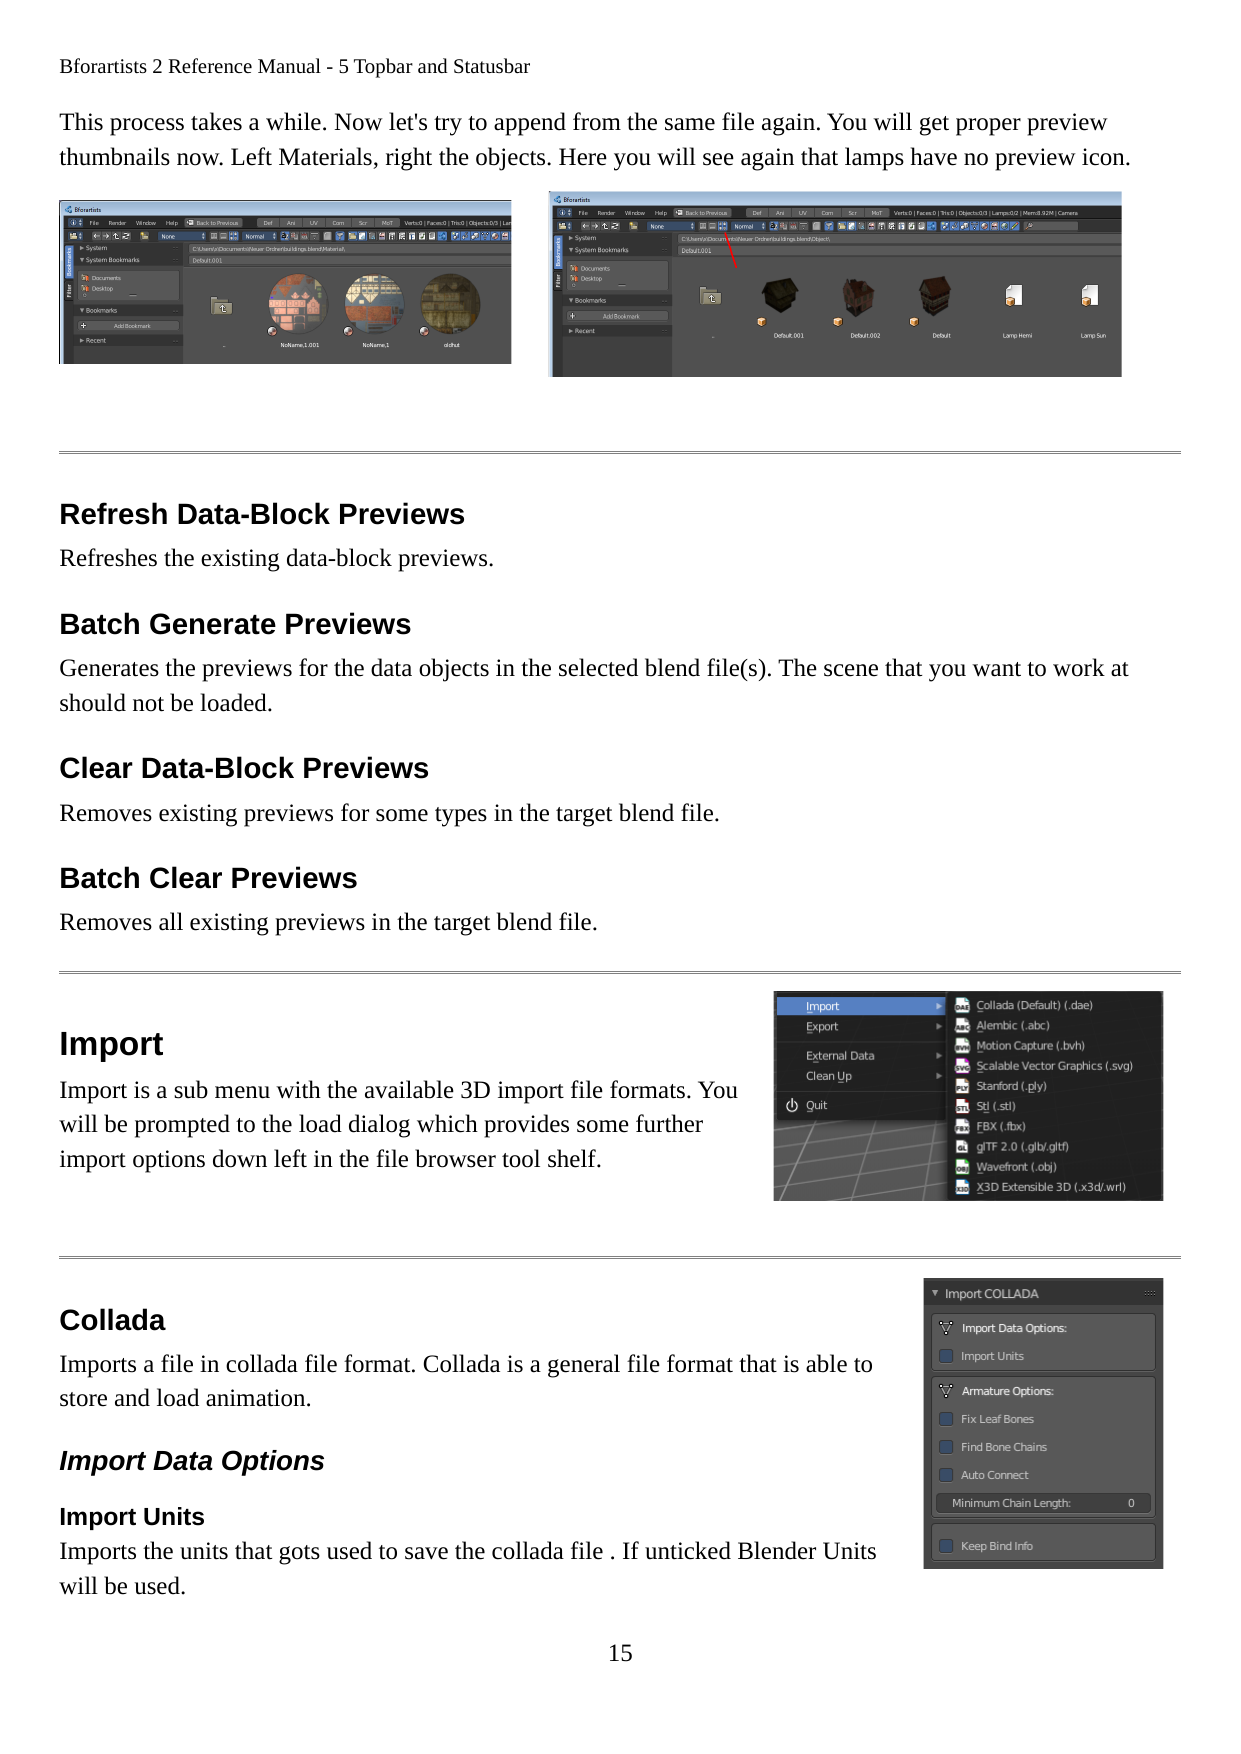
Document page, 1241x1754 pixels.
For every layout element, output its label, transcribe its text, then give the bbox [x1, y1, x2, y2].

picture [773, 991, 1164, 1201]
picture [59, 200, 512, 364]
subtitle [1164, 1302, 1181, 1336]
subtitle Clear Data-Block Previews [59, 751, 1181, 785]
subtitle Batch Clear Previews [59, 861, 1181, 895]
text Removes all existing previews in the target blend file. [59, 907, 1181, 936]
subtitle Refresh Data-Block Previews [59, 497, 1181, 531]
text Imports a file in collada file format. Collada is a general file format that is able to store and load animation. [59, 1349, 923, 1412]
subtitle Import Data Options [59, 1445, 923, 1477]
picture [548, 191, 1122, 377]
text Imports the units that gots used to save the collada file . If unticked Blender Units will be used. [59, 1536, 1181, 1600]
text Removes existing previews for some types in the target blend file. [59, 798, 1181, 826]
text Import is a sub menu with the available 3D import file formats. You will be prompted to the load dialog which provides some further import options down left in the file browser tool shelf. [59, 1075, 773, 1172]
subtitle Collada [59, 1302, 923, 1336]
subtitle Batch Generate Previews [59, 607, 1181, 641]
subtitle Import [59, 1023, 773, 1062]
text Generates the previews for the data objects in the selected blend file(s). The scene that you want to work at should not be loaded. [59, 653, 1181, 716]
text This process takes a while. Now let's try to append from the same file again. You will get proper preview thumbnails now. Left Materials, right the objects. Here you will see again that lamps have no preview icon. [59, 107, 1181, 171]
subtitle Import Units [59, 1502, 923, 1530]
text Refreshes the existing data-block previews. [59, 543, 1181, 572]
subtitle [1164, 1445, 1181, 1477]
subtitle [1164, 1023, 1181, 1062]
picture [923, 1278, 1164, 1569]
subtitle [1164, 1502, 1181, 1530]
